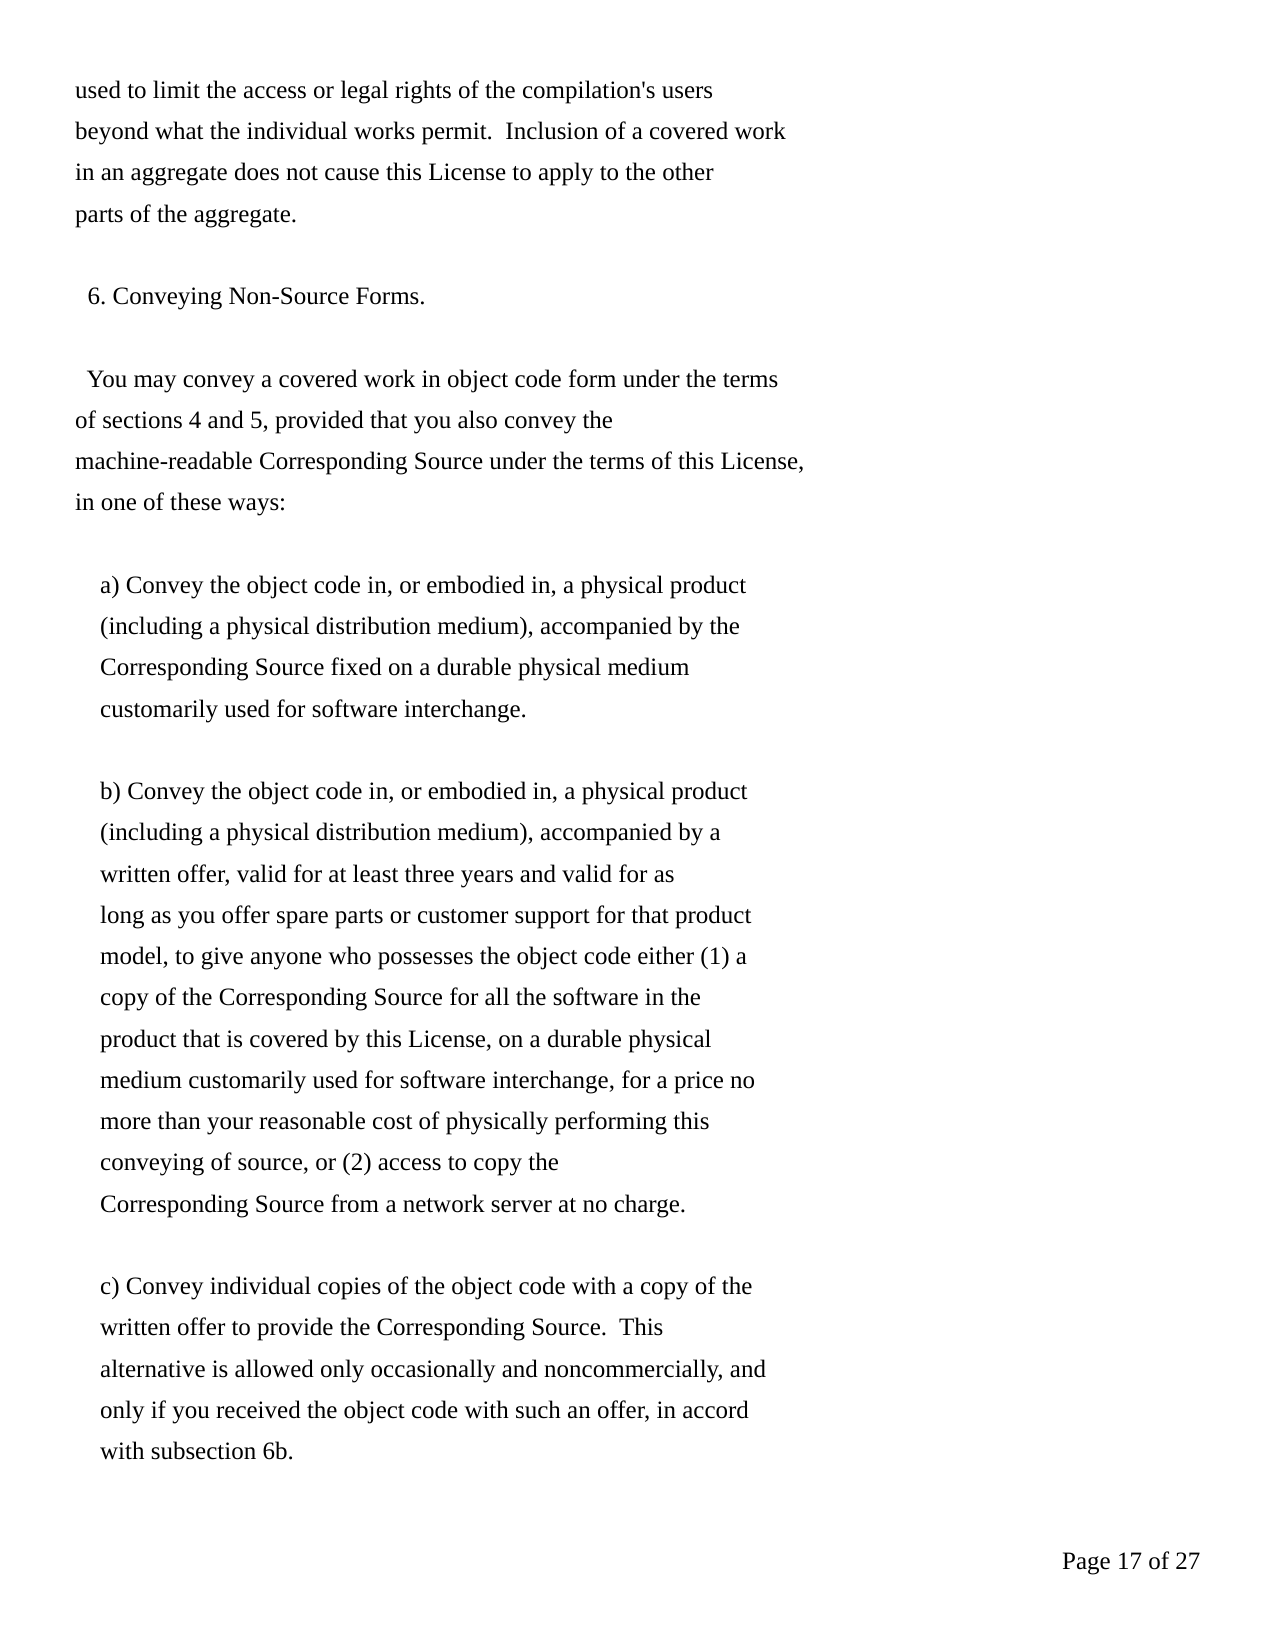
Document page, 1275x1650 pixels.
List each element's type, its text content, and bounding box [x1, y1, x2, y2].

text Corresponding Source fixed on a durable physical medium [75, 652, 1200, 681]
text product that is covered by this License, on a durable physical [75, 1024, 1200, 1052]
text only if you received the object code with such an offer, in accord [75, 1395, 1200, 1424]
text c) Convey individual copies of the object code with a copy of the [75, 1271, 1200, 1300]
text beyond what the individual works permit. Inclusion of a covered work [75, 116, 1200, 145]
text customarily used for software interchange. [75, 694, 1200, 722]
text medium customarily used for software interchange, for a price no [75, 1065, 1200, 1094]
text used to limit the access or legal rights of the compilation's users [75, 75, 1200, 104]
text conveying of source, or (2) access to copy the [75, 1147, 1200, 1176]
text long as you offer spare parts or customer support for that product [75, 900, 1200, 929]
text in one of these ways: [75, 487, 1200, 516]
text in an aggregate does not cause this License to apply to the other [75, 157, 1200, 186]
text written offer to provide the Corresponding Source. This [75, 1312, 1200, 1341]
text alternative is allowed only occasionally and noncommercially, and [75, 1354, 1200, 1382]
text machine-readable Corresponding Source under the terms of this License, [75, 446, 1200, 475]
text written offer, valid for at least three years and valid for as [75, 859, 1200, 887]
text parts of the aggregate. [75, 199, 1200, 227]
text Corresponding Source from a network server at no charge. [75, 1189, 1200, 1217]
text a) Convey the object code in, or embodied in, a physical product [75, 570, 1200, 599]
text b) Convey the object code in, or embodied in, a physical product [75, 776, 1200, 805]
text 6. Conveying Non-Source Forms. [75, 281, 1200, 310]
text copy of the Corresponding Source for all the software in the [75, 982, 1200, 1011]
text with subsection 6b. [75, 1436, 1200, 1465]
text model, to give anyone who possesses the object code either (1) a [75, 941, 1200, 970]
text of sections 4 and 5, provided that you also convey the [75, 405, 1200, 434]
text (including a physical distribution medium), accompanied by a [75, 817, 1200, 846]
text more than your reasonable cost of physically performing this [75, 1106, 1200, 1135]
text (including a physical distribution medium), accompanied by the [75, 611, 1200, 640]
text You may convey a covered work in object code form under the terms [75, 364, 1200, 392]
